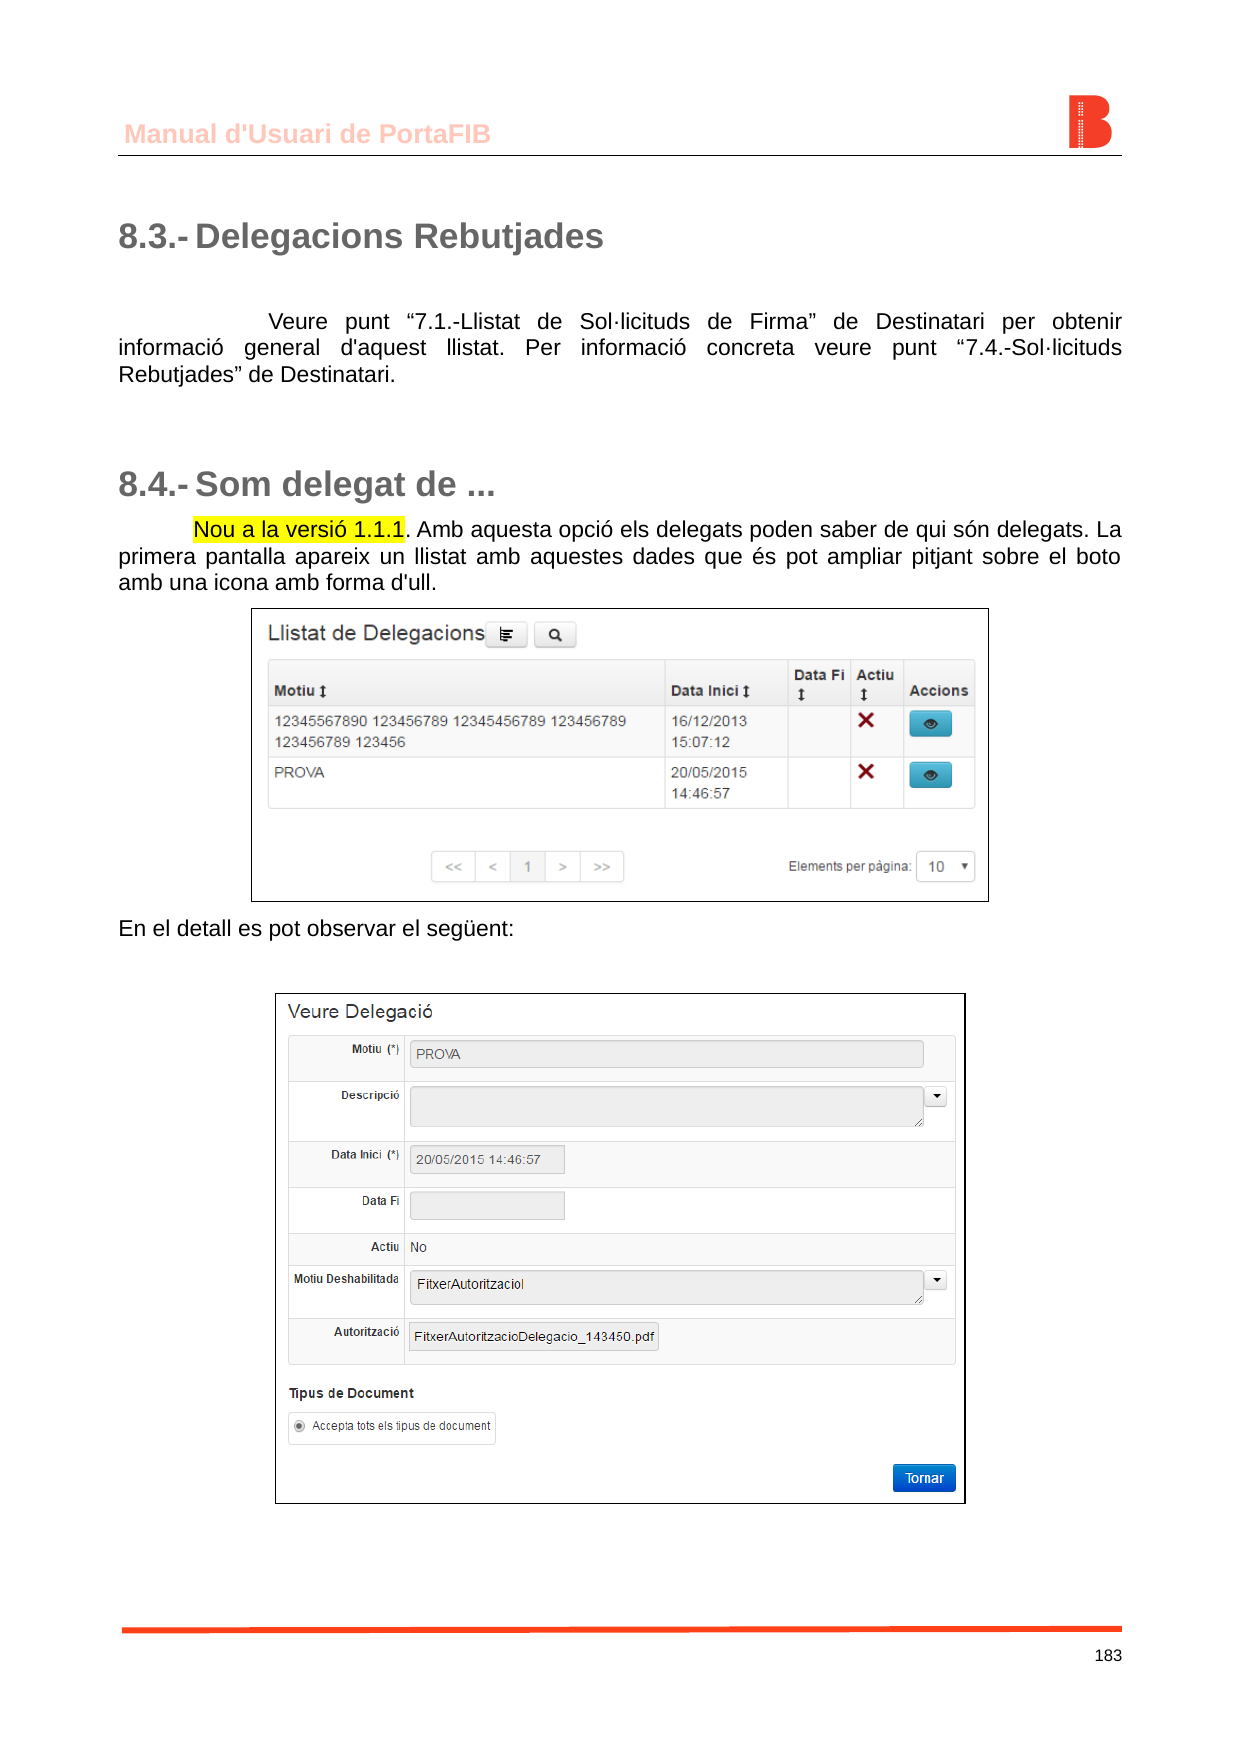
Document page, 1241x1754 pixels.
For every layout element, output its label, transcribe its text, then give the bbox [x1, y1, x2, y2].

subtitle Delegacions Rebutjades [118, 216, 1122, 256]
text En el detall es pot observar el següent: [118, 915, 1122, 941]
subtitle Som delegat de ... [118, 463, 1122, 504]
picture [254, 612, 986, 899]
text Veure punt “7.1Llistat de Sol·licituds de Firma” de Destinatari per obtenir informació general d'aquest llistat. Per informació concreta veure punt “7.4Sol·licituds Rebutjades” de Destinatari. [118, 308, 1122, 387]
picture [278, 996, 962, 1501]
picture [1063, 94, 1117, 150]
text Nou a la versió 1.1.1. Amb aquesta opció els delegats poden saber de qui són delegats. La primera pantalla apareix un llistat amb aquestes dades que és pot ampliar pitjant sobre el boto amb una icona amb forma d'ull. [118, 516, 1122, 596]
